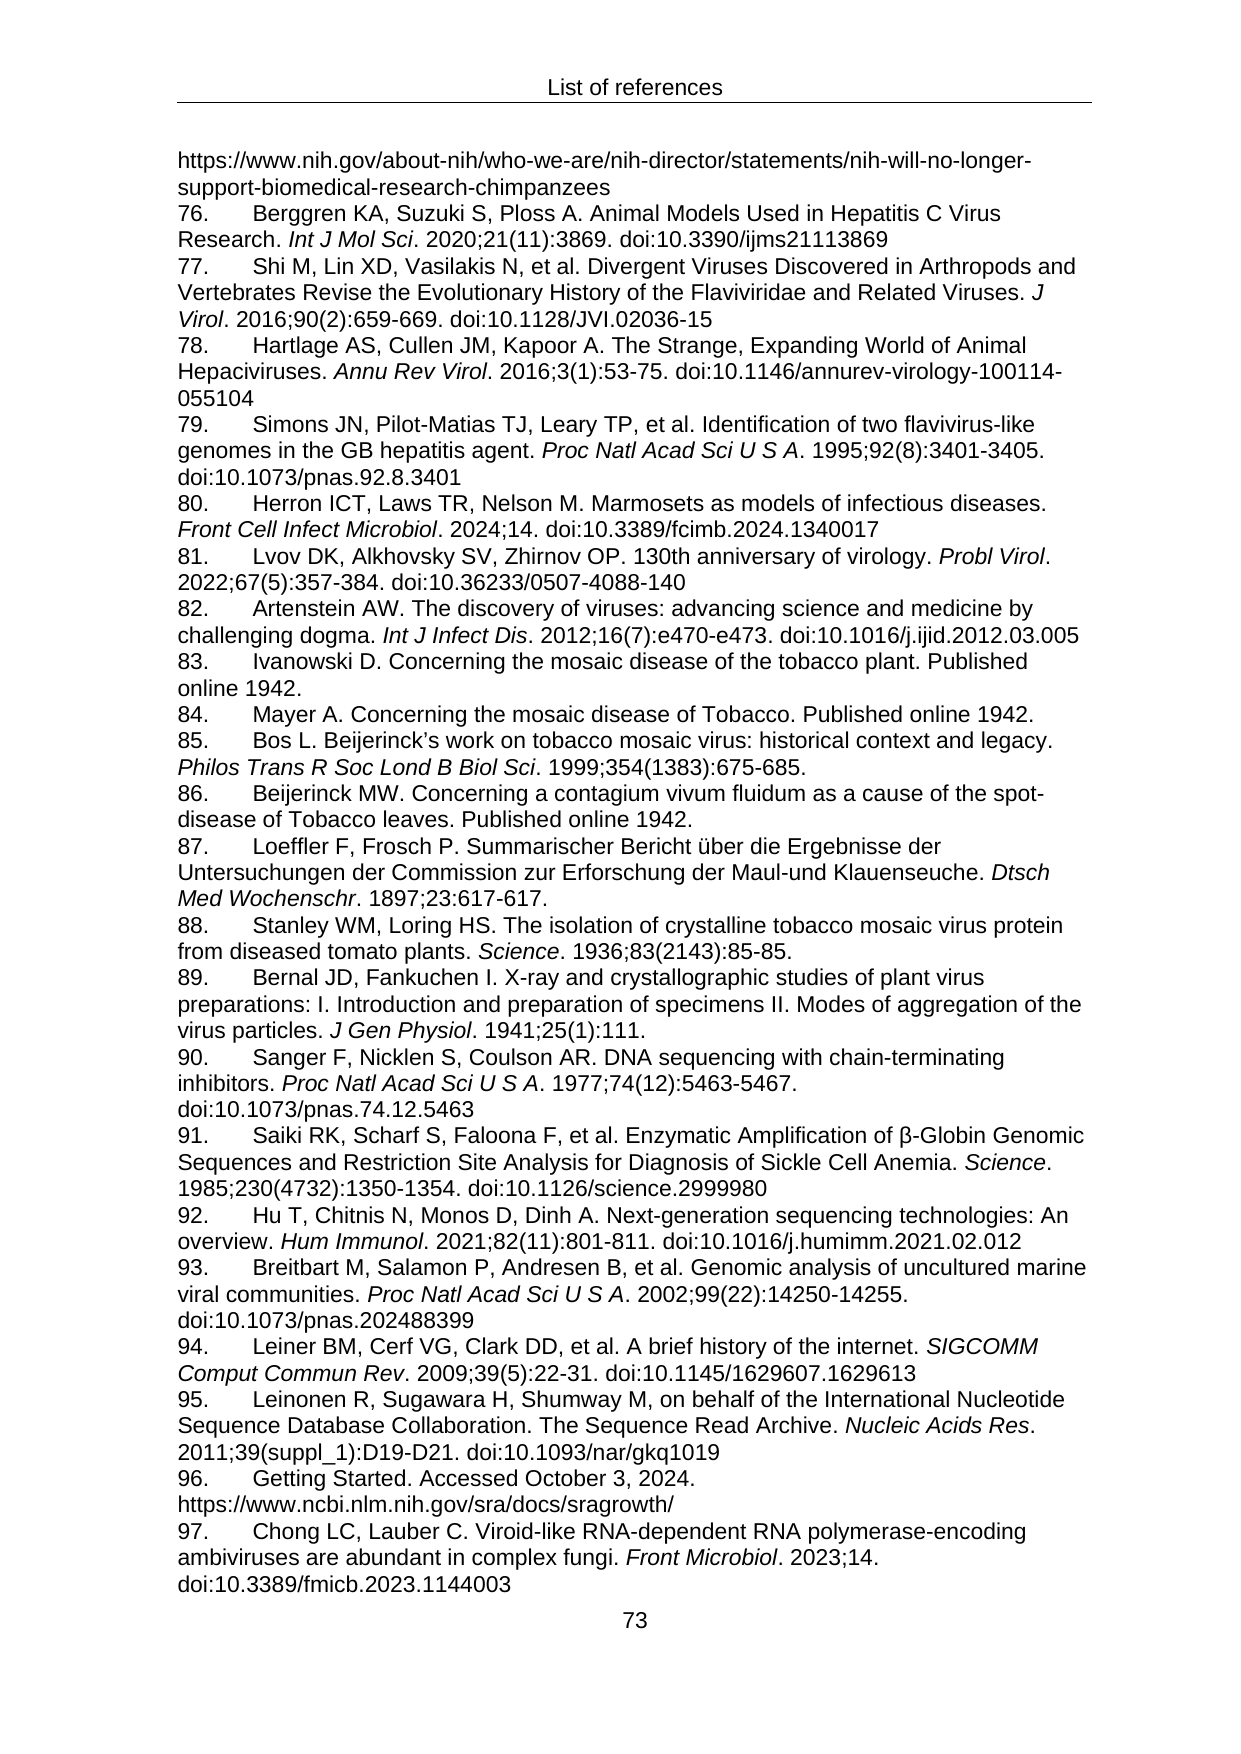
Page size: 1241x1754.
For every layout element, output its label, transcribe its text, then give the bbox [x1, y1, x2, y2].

text 86. Beijerinck MW. Concerning a contagium vivum fluidum as a cause of the spot-disease of Tobacco leaves. Published online 1942. [177, 780, 1092, 833]
text 95. Leinonen R, Sugawara H, Shumway M, on behalf of the International Nucleotide Sequence Database Collaboration. The Sequence Read Archive. Nucleic Acids Res. 2011;39(suppl_1):D19-D21. doi:10.1093/nar/gkq1019 [177, 1386, 1092, 1465]
text 91. Saiki RK, Scharf S, Faloona F, et al. Enzymatic Amplification of β-Globin Genomic Sequences and Restriction Site Analysis for Diagnosis of Sickle Cell Anemia. Science. 1985;230(4732):1350-1354. doi:10.1126/science.2999980 [177, 1122, 1092, 1202]
text 97. Chong LC, Lauber C. Viroid-like RNA-dependent RNA polymerase-encoding ambiviruses are abundant in complex fungi. Front Microbiol. 2023;14. doi:10.3389/fmicb.2023.1144003 [177, 1518, 1092, 1597]
text 87. Loeffler F, Frosch P. Summarischer Bericht über die Ergebnisse der Untersuchungen der Commission zur Erforschung der Maul-und Klauenseuche. Dtsch Med Wochenschr. 1897;23:617-617. [177, 833, 1092, 912]
text 90. Sanger F, Nicklen S, Coulson AR. DNA sequencing with chain-terminating inhibitors. Proc Natl Acad Sci U S A. 1977;74(12):5463-5467. doi:10.1073/pnas.74.12.5463 [177, 1043, 1092, 1122]
text 83. Ivanowski D. Concerning the mosaic disease of the tobacco plant. Published online 1942. [177, 648, 1092, 701]
text 84. Mayer A. Concerning the mosaic disease of Tobacco. Published online 1942. [177, 701, 1092, 727]
text 79. Simons JN, Pilot-Matias TJ, Leary TP, et al. Identification of two flavivirus-like genomes in the GB hepatitis agent. Proc Natl Acad Sci U S A. 1995;92(8):3401-3405. doi:10.1073/pnas.92.8.3401 [177, 411, 1092, 490]
text 89. Bernal JD, Fankuchen I. X-ray and crystallographic studies of plant virus preparations: I. Introduction and preparation of specimens II. Modes of aggregation of the virus particles. J Gen Physiol. 1941;25(1):111. [177, 964, 1092, 1043]
text 96. Getting Started. Accessed October 3, 2024. https://www.ncbi.nlm.nih.gov/sra/docs/sragrowth/ [177, 1465, 1092, 1518]
text https://www.nih.gov/about-nih/who-we-are/nih-director/statements/nih-will-no-longer-support-biomedical-research-chimpanzees [177, 147, 1092, 200]
text 80. Herron ICT, Laws TR, Nelson M. Marmosets as models of infectious diseases. Front Cell Infect Microbiol. 2024;14. doi:10.3389/fcimb.2024.1340017 [177, 490, 1092, 543]
text 76. Berggren KA, Suzuki S, Ploss A. Animal Models Used in Hepatitis C Virus Research. Int J Mol Sci. 2020;21(11):3869. doi:10.3390/ijms21113869 [177, 200, 1092, 253]
text 77. Shi M, Lin XD, Vasilakis N, et al. Divergent Viruses Discovered in Arthropods and Vertebrates Revise the Evolutionary History of the Flaviviridae and Related Viruses. J Virol. 2016;90(2):659-669. doi:10.1128/JVI.02036-15 [177, 253, 1092, 332]
text 93. Breitbart M, Salamon P, Andresen B, et al. Genomic analysis of uncultured marine viral communities. Proc Natl Acad Sci U S A. 2002;99(22):14250-14255. doi:10.1073/pnas.202488399 [177, 1254, 1092, 1333]
text 88. Stanley WM, Loring HS. The isolation of crystalline tobacco mosaic virus protein from diseased tomato plants. Science. 1936;83(2143):85-85. [177, 912, 1092, 964]
text 81. Lvov DK, Alkhovsky SV, Zhirnov OP. 130th anniversary of virology. Probl Virol. 2022;67(5):357-384. doi:10.36233/0507-4088-140 [177, 543, 1092, 595]
text 85. Bos L. Beijerinck’s work on tobacco mosaic virus: historical context and legacy. Philos Trans R Soc Lond B Biol Sci. 1999;354(1383):675-685. [177, 727, 1092, 780]
text 82. Artenstein AW. The discovery of viruses: advancing science and medicine by challenging dogma. Int J Infect Dis. 2012;16(7):e470-e473. doi:10.1016/j.ijid.2012.03.005 [177, 595, 1092, 648]
text 94. Leiner BM, Cerf VG, Clark DD, et al. A brief history of the internet. SIGCOMM Comput Commun Rev. 2009;39(5):22-31. doi:10.1145/1629607.1629613 [177, 1333, 1092, 1386]
text 92. Hu T, Chitnis N, Monos D, Dinh A. Next-generation sequencing technologies: An overview. Hum Immunol. 2021;82(11):801-811. doi:10.1016/j.humimm.2021.02.012 [177, 1202, 1092, 1254]
text 78. Hartlage AS, Cullen JM, Kapoor A. The Strange, Expanding World of Animal Hepaciviruses. Annu Rev Virol. 2016;3(1):53-75. doi:10.1146/annurev-virology-100114-055104 [177, 332, 1092, 411]
